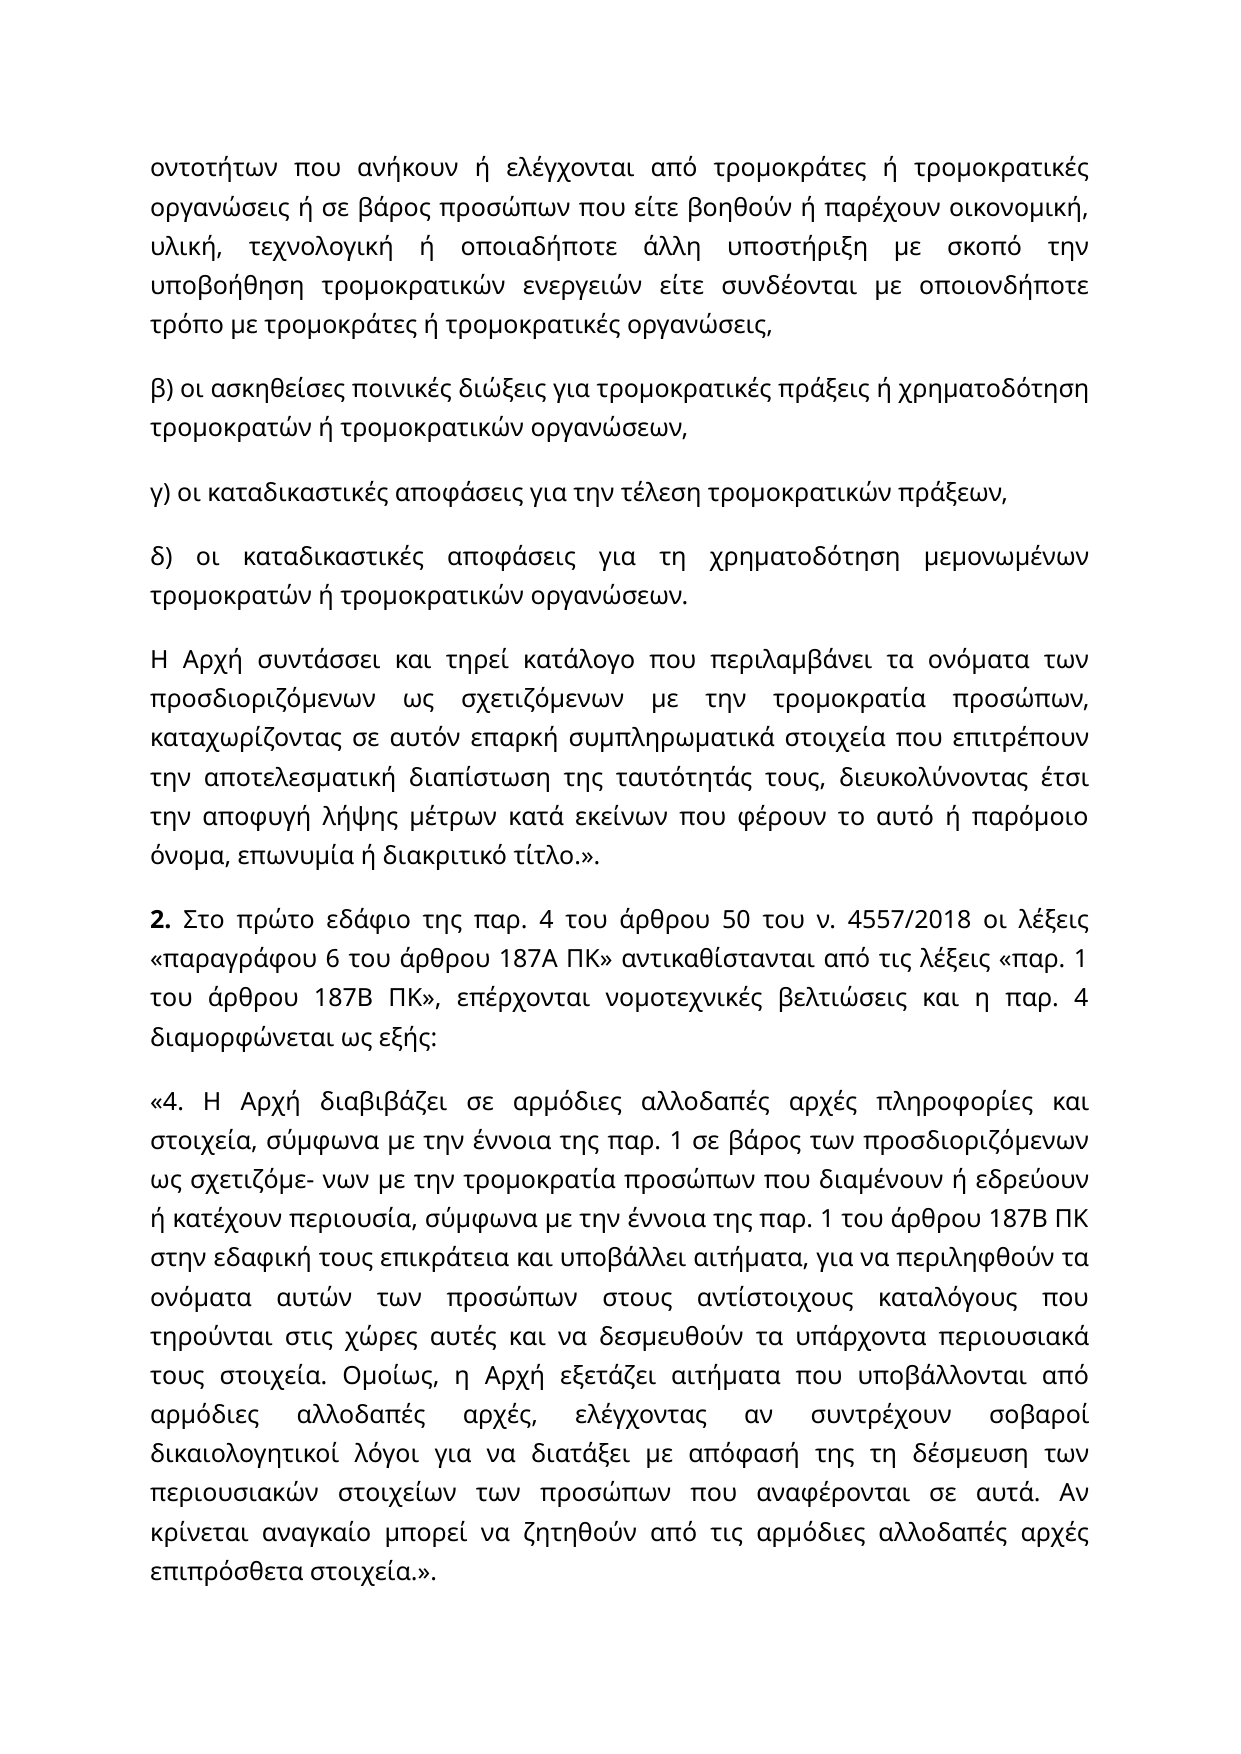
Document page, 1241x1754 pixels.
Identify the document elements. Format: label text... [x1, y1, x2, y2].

text Η Αρχή συντάσσει και τηρεί κατάλογο που περιλαμβάνει τα ονόματα των προσδιοριζόμενων ως σχετιζόμενων με την τρομοκρατία προσώπων, καταχωρίζοντας σε αυτόν επαρκή συμπληρωματικά στοιχεία που επιτρέπουν την αποτελεσματική διαπίστωση της ταυτότητάς τους, διευκολύνοντας έτσι την αποφυγή λήψης μέτρων κατά εκείνων που φέρουν το αυτό ή παρόμοιο όνομα, επωνυμία ή διακριτικό τίτλο.». [150, 642, 1090, 872]
text β) οι ασκηθείσες ποινικές διώξεις για τρομοκρατικές πράξεις ή χρηματοδότηση τρομοκρατών ή τρομοκρατικών οργανώσεων, [150, 371, 1090, 444]
text οντοτήτων που ανήκουν ή ελέγχονται από τρομοκράτες ή τρομοκρατικές οργανώσεις ή σε βάρος προσώπων που είτε βοηθούν ή παρέχουν οικονομική, υλική, τεχνολογική ή οποιαδήποτε άλλη υποστήριξη με σκοπό την υποβοήθηση τρομοκρατικών ενεργειών είτε συνδέονται με οποιονδήποτε τρόπο με τρομοκράτες ή τρομοκρατικές οργανώσεις, [150, 150, 1090, 341]
text δ) οι καταδικαστικές αποφάσεις για τη χρηματοδότηση μεμονωμένων τρομοκρατών ή τρομοκρατικών οργανώσεων. [150, 538, 1090, 612]
text 2. Στο πρώτο εδάφιο της παρ. 4 του άρθρου 50 του ν. 4557/2018 οι λέξεις «παραγράφου 6 του άρθρου 187Α ΠΚ» αντικαθίστανται από τις λέξεις «παρ. 1 του άρθρου 187Β ΠΚ», επέρχονται νομοτεχνικές βελτιώσεις και η παρ. 4 διαμορφώνεται ως εξής: [150, 902, 1090, 1053]
text «4. Η Αρχή διαβιβάζει σε αρμόδιες αλλοδαπές αρχές πληροφορίες και στοιχεία, σύμφωνα με την έννοια της παρ. 1 σε βάρος των προσδιοριζόμενων ως σχετιζόμε- νων με την τρομοκρατία προσώπων που διαμένουν ή εδρεύουν ή κατέχουν περιουσία, σύμφωνα με την έννοια της παρ. 1 του άρθρου 187Β ΠΚ στην εδαφική τους επικράτεια και υποβάλλει αιτήματα, για να περιληφθούν τα ονόματα αυτών των προσώπων στους αντίστοιχους καταλόγους που τηρούνται στις χώρες αυτές και να δεσμευθούν τα υπάρχοντα περιουσιακά τους στοιχεία. Ομοίως, η Αρχή εξετάζει αιτήματα που υποβάλλονται από αρμόδιες αλλοδαπές αρχές, ελέγχοντας αν συντρέχουν σοβαροί δικαιολογητικοί λόγοι για να διατάξει με απόφασή της τη δέσμευση των περιουσιακών στοιχείων των προσώπων που αναφέρονται σε αυτά. Αν κρίνεται αναγκαίο μπορεί να ζητηθούν από τις αρμόδιες αλλοδαπές αρχές επιπρόσθετα στοιχεία.». [150, 1083, 1090, 1587]
text γ) οι καταδικαστικές αποφάσεις για την τέλεση τρομοκρατικών πράξεων, [150, 474, 1090, 508]
